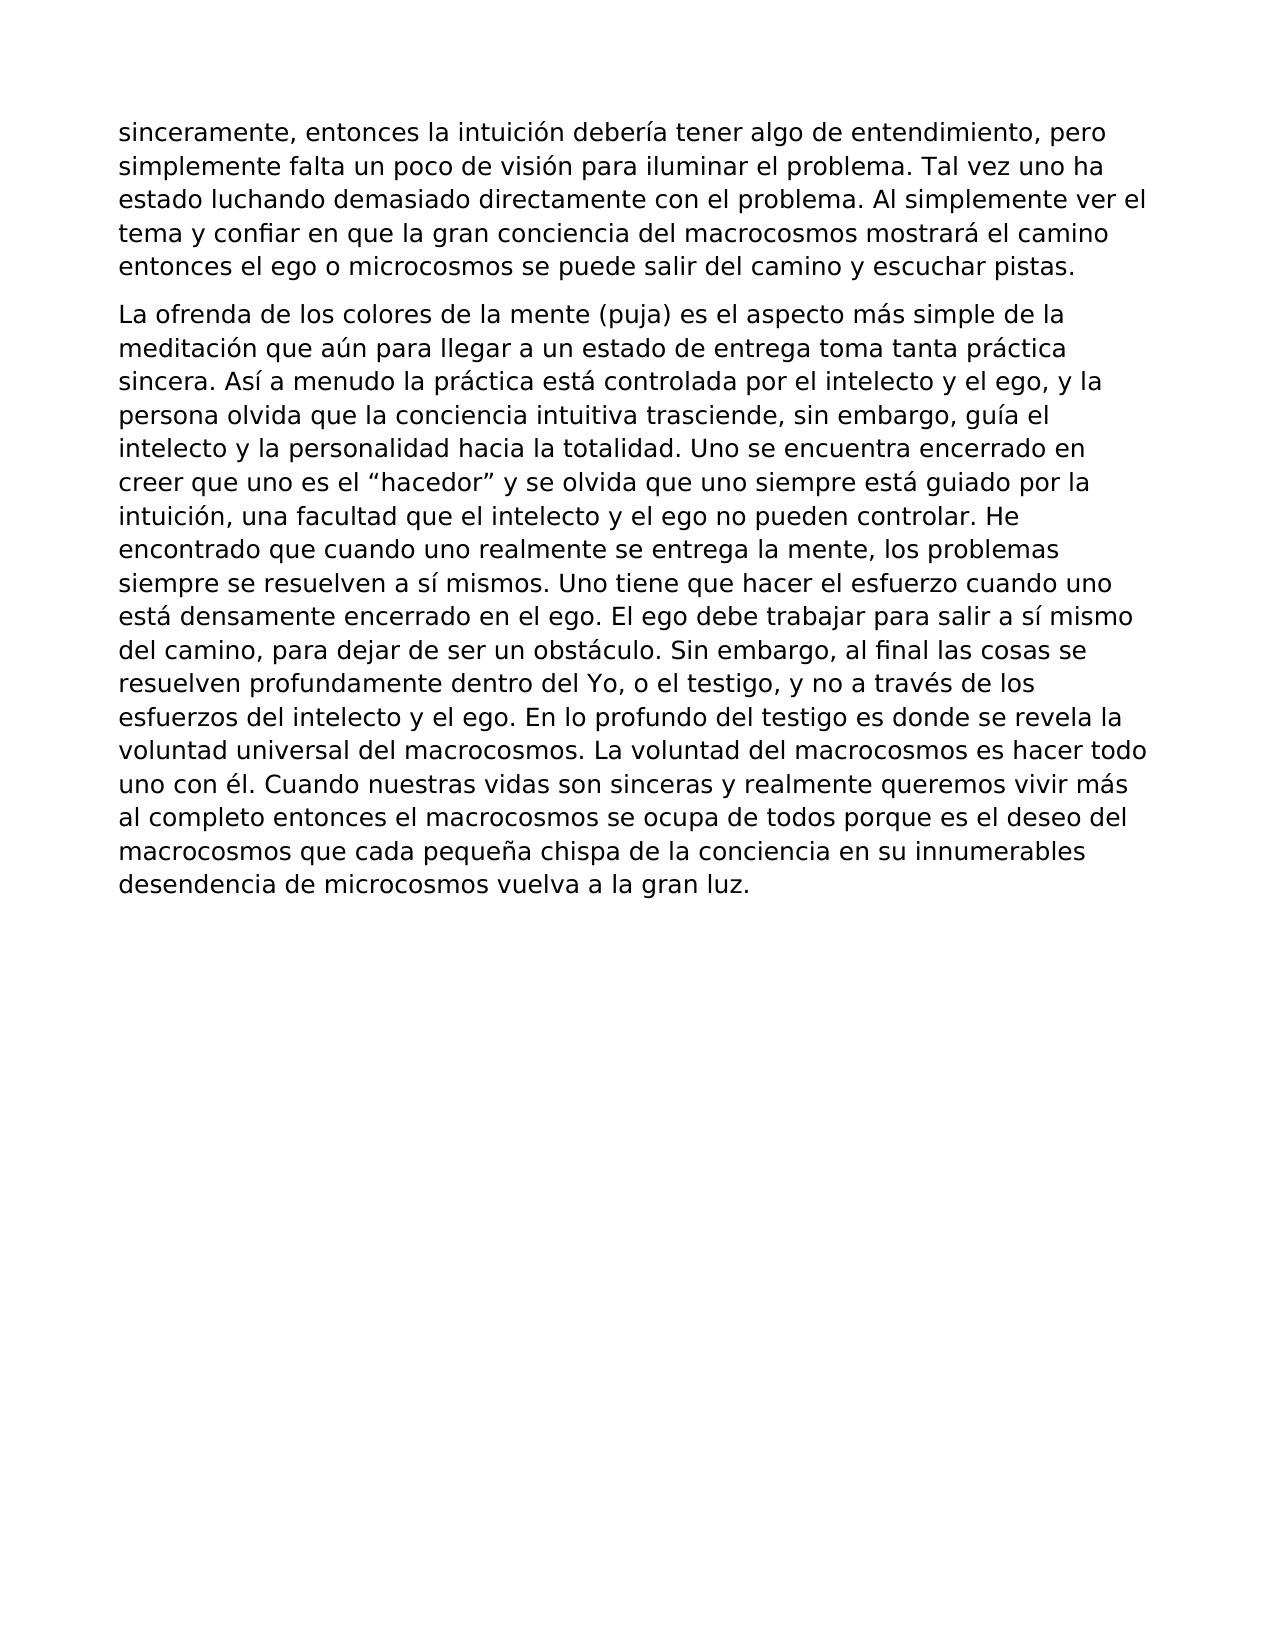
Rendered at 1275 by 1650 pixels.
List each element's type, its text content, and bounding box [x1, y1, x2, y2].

text La ofrenda de los colores de la mente (puja) es el aspecto más simple de la meditación que aún para llegar a un estado de entrega toma tanta práctica sincera. Así a menudo la práctica está controlada por el intelecto y el ego, y la persona olvida que la conciencia intuitiva trasciende, sin embargo, guía el intelecto y la personalidad hacia la totalidad. Uno se encuentra encerrado en creer que uno es el “hacedor” y se olvida que uno siempre está guiado por la intuición, una facultad que el intelecto y el ego no pueden controlar. He encontrado que cuando uno realmente se entrega la mente, los problemas siempre se resuelven a sí mismos. Uno tiene que hacer el esfuerzo cuando uno está densamente encerrado en el ego. El ego debe trabajar para salir a sí mismo del camino, para dejar de ser un obstáculo. Sin embargo, al final las cosas se resuelven profundamente dentro del Yo, o el testigo, y no a través de los esfuerzos del intelecto y el ego. En lo profundo del testigo es donde se revela la voluntad universal del macrocosmos. La voluntad del macrocosmos es hacer todo uno con él. Cuando nuestras vidas son sinceras y realmente queremos vivir más al completo entonces el macrocosmos se ocupa de todos porque es el deseo del macrocosmos que cada pequeña chispa de la conciencia en su innumerables desendencia de microcosmos vuelva a la gran luz. [118, 300, 1157, 900]
text sinceramente, entonces la intuición debería tener algo de entendimiento, pero simplemente falta un poco de visión para iluminar el problema. Tal vez uno ha estado luchando demasiado directamente con el problema. Al simplemente ver el tema y confiar en que la gran conciencia del macrocosmos mostrará el camino entonces el ego o microcosmos se puede salir del camino y escuchar pistas. [118, 118, 1157, 281]
